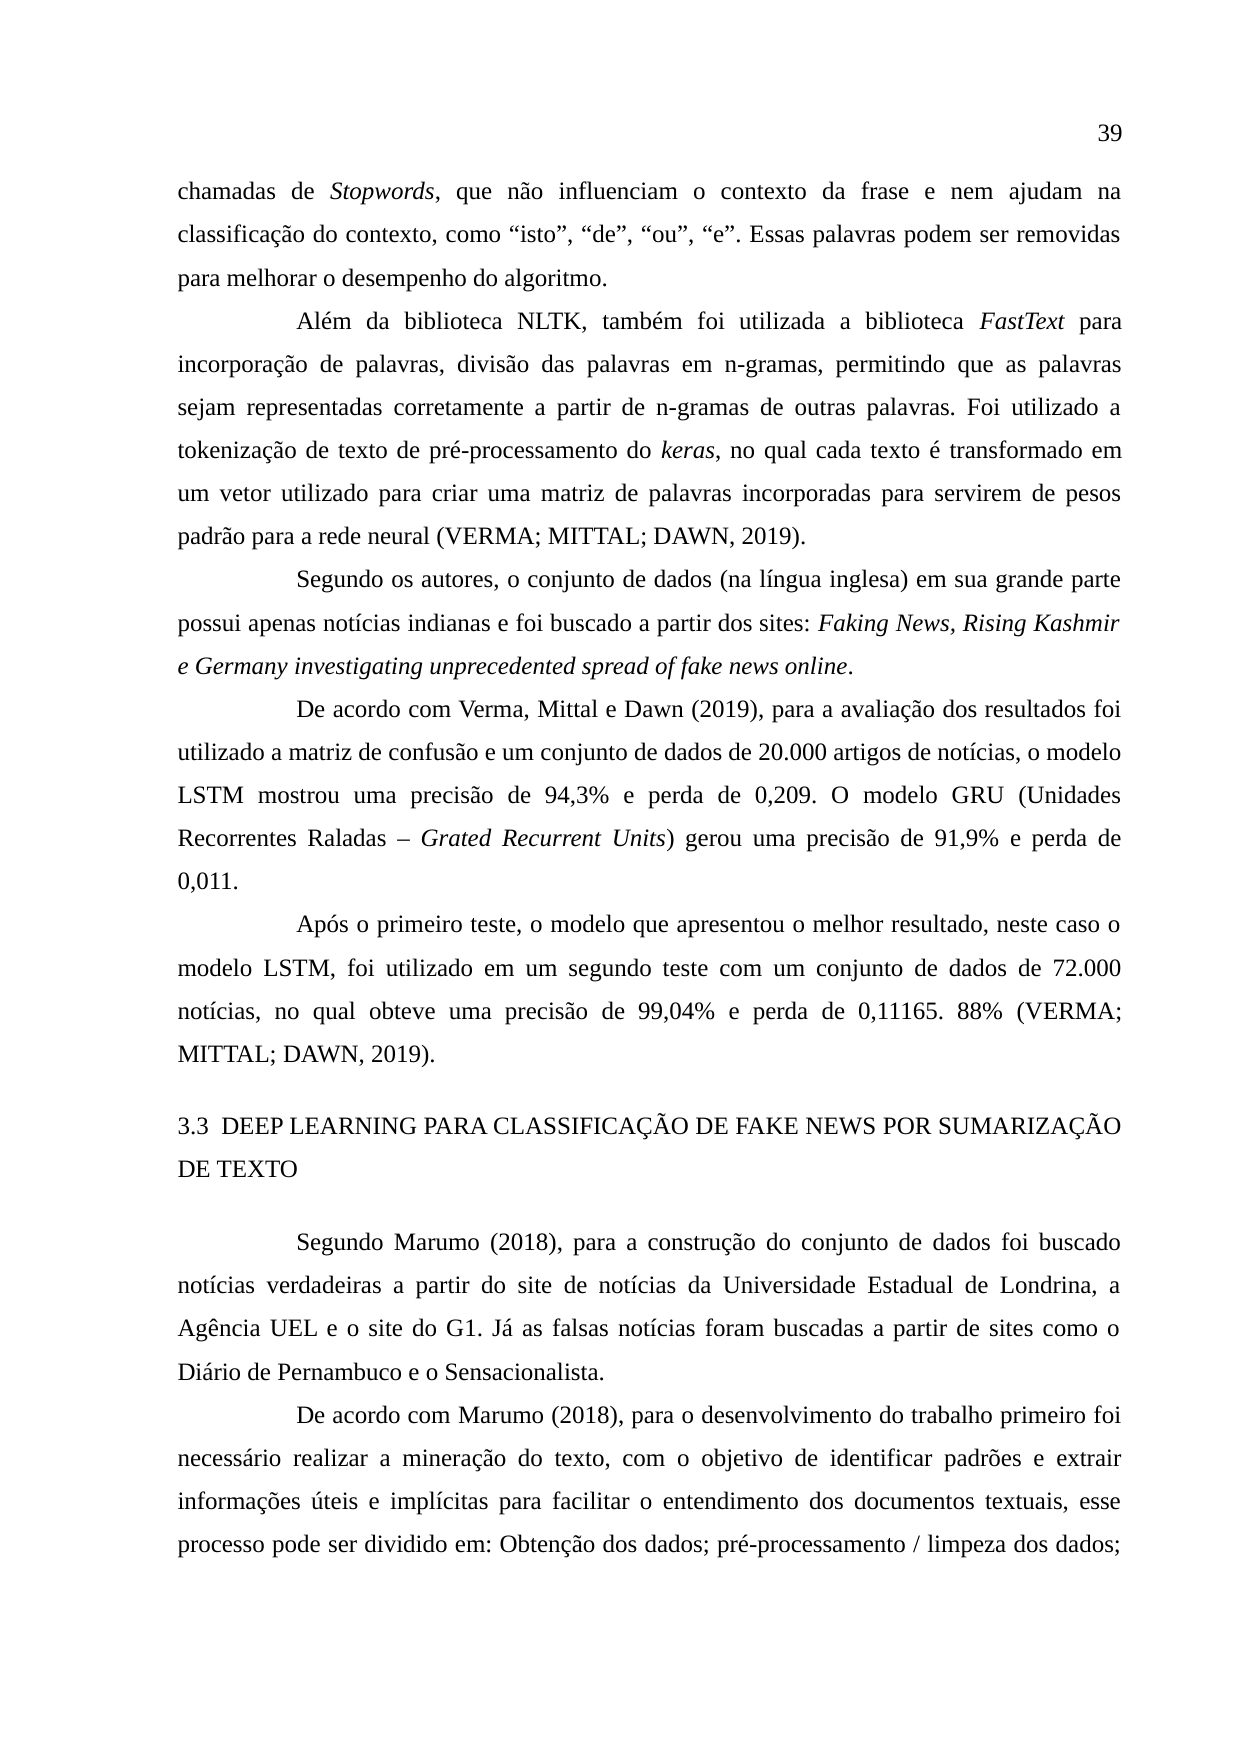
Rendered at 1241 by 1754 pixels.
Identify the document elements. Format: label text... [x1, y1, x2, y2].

text Após o primeiro teste, o modelo que apresentou o melhor resultado, neste caso o modelo LSTM, foi utilizado em um segundo teste com um conjunto de dados de 72.000 notícias, no qual obteve uma precisão de 99,04% e perda de 0,11165. 88% (VERMA; MITTAL; DAWN, 2019). [177, 909, 1122, 1068]
text De acordo com Marumo (2018), para o desenvolvimento do trabalho primeiro foi necessário realizar a mineração do texto, com o objetivo de identificar padrões e extrair informações úteis e implícitas para facilitar o entendimento dos documentos textuais, esse processo pode ser dividido em: Obtenção dos dados; pré-processamento / limpeza dos dados; [177, 1400, 1122, 1558]
text Segundo Marumo (2018), para a construção do conjunto de dados foi buscado notícias verdadeiras a partir do site de notícias da Universidade Estadual de Londrina, a Agência UEL e o site do G1. Já as falsas notícias foram buscadas a partir de sites como o Diário de Pernambuco e o Sensacionalista. [177, 1227, 1122, 1385]
text Segundo os autores, o conjunto de dados (na língua inglesa) em sua grande parte possui apenas notícias indianas e foi buscado a partir dos sites: Faking News, Rising Kashmir e Germany investigating unprecedented spread of fake news online. [177, 564, 1122, 679]
text chamadas de Stopwords, que não influenciam o contexto da frase e nem ajudam na classificação do contexto, como “isto”, “de”, “ou”, “e”. Essas palavras podem ser removidas para melhorar o desempenho do algoritmo. [177, 176, 1122, 291]
subtitle DEEP LEARNING PARA CLASSIFICAÇÃO DE FAKE NEWS POR SUMARIZAÇÃO DE TEXTO [177, 1111, 1122, 1183]
text Além da biblioteca NLTK, também foi utilizada a biblioteca FastText para incorporação de palavras, divisão das palavras em n-gramas, permitindo que as palavras sejam representadas corretamente a partir de n-gramas de outras palavras. Foi utilizado a tokenização de texto de pré-processamento do keras, no qual cada texto é transformado em um vetor utilizado para criar uma matriz de palavras incorporadas para servirem de pesos padrão para a rede neural (VERMA; MITTAL; DAWN, 2019). [177, 306, 1122, 550]
text De acordo com Verma, Mittal e Dawn (2019), para a avaliação dos resultados foi utilizado a matriz de confusão e um conjunto de dados de 20.000 artigos de notícias, o modelo LSTM mostrou uma precisão de 94,3% e perda de 0,209. O modelo GRU (Unidades Recorrentes Raladas – Grated Recurrent Units) gerou uma precisão de 91,9% e perda de 0,011. [177, 694, 1122, 895]
